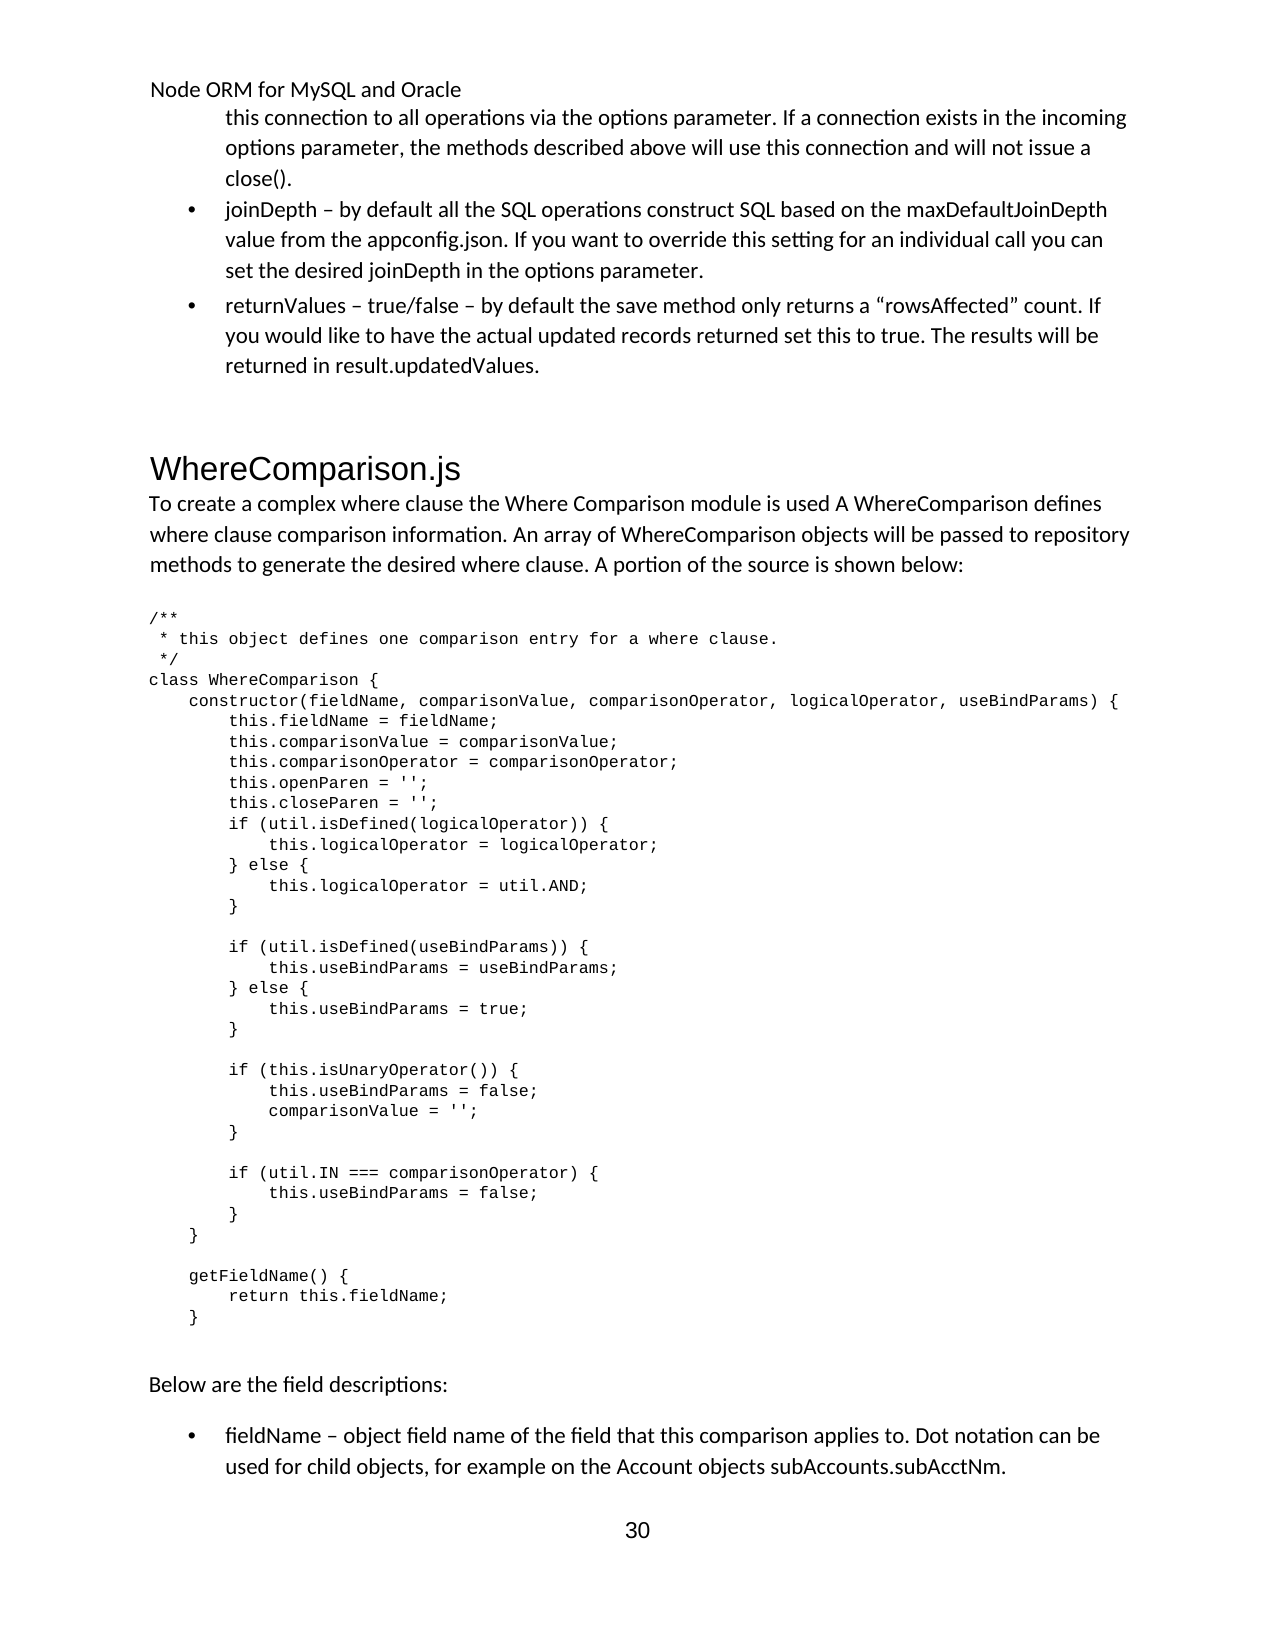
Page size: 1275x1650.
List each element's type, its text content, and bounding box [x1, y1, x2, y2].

text class WhereComparison { [148, 672, 1132, 691]
text } else { [148, 857, 1132, 876]
list this connection to all operations via the options parameter. If a connection exists in the incoming options parameter, the methods described above will use this connection and will not issue a close(). [188, 103, 1132, 192]
text } [148, 1123, 1132, 1142]
text constructor(fieldName, comparisonValue, comparisonOperator, logicalOperator, useBindParams) { [148, 692, 1132, 711]
text if (this.isUnaryOperator()) { [148, 1062, 1132, 1081]
list joinDepth – by default all the SQL operations construct SQL based on the maxDefaultJoinDepth value from the appconfig.json. If you want to override this setting for an individual call you can set the desired joinDepth in the options parameter. [188, 195, 1132, 284]
text this.logicalOperator = util.AND; [148, 877, 1132, 896]
subtitle WhereComparison.js [150, 449, 1143, 487]
text this.closeParen = ''; [148, 795, 1132, 814]
text if (util.IN === comparisonOperator) { [148, 1164, 1132, 1183]
text this.useBindParams = true; [148, 1000, 1132, 1019]
text if (util.isDefined(useBindParams)) { [148, 939, 1132, 958]
text this.openParen = ''; [148, 774, 1132, 793]
text } else { [148, 980, 1132, 999]
text this.useBindParams = false; [148, 1082, 1132, 1101]
text * this object defines one comparison entry for a where clause. [148, 631, 1132, 650]
text } [148, 1021, 1132, 1040]
text comparisonValue = ''; [148, 1103, 1132, 1122]
text Below are the field descriptions: [148, 1370, 1132, 1398]
text } [148, 1226, 1132, 1245]
text } [148, 898, 1132, 917]
text if (util.isDefined(logicalOperator)) { [148, 816, 1132, 834]
text /** [148, 610, 1132, 629]
text this.comparisonValue = comparisonValue; [148, 733, 1132, 752]
text } [148, 1308, 1132, 1327]
text this.logicalOperator = logicalOperator; [148, 836, 1132, 855]
text return this.fieldName; [148, 1288, 1132, 1306]
text this.useBindParams = false; [148, 1185, 1132, 1204]
list fieldName – object field name of the field that this comparison applies to. Dot notation can be used for child objects, for example on the Account objects subAccounts.subAcctNm. [188, 1422, 1132, 1480]
list returnValues – true/false – by default the save method only returns a “rowsAffected” count. If you would like to have the actual updated records returned set this to true. The results will be returned in result.updatedValues. [188, 291, 1132, 380]
text To create a complex where clause the Where Comparison module is used A WhereComparison defines where clause comparison information. An array of WhereComparison objects will be passed to repository methods to generate the desired where clause. A portion of the source is shown below: [148, 489, 1132, 579]
text this.fieldName = fieldName; [148, 713, 1132, 732]
text } [148, 1206, 1132, 1224]
text this.useBindParams = useBindParams; [148, 959, 1132, 978]
text */ [148, 651, 1132, 670]
text getFieldName() { [148, 1267, 1132, 1286]
text this.comparisonOperator = comparisonOperator; [148, 754, 1132, 773]
